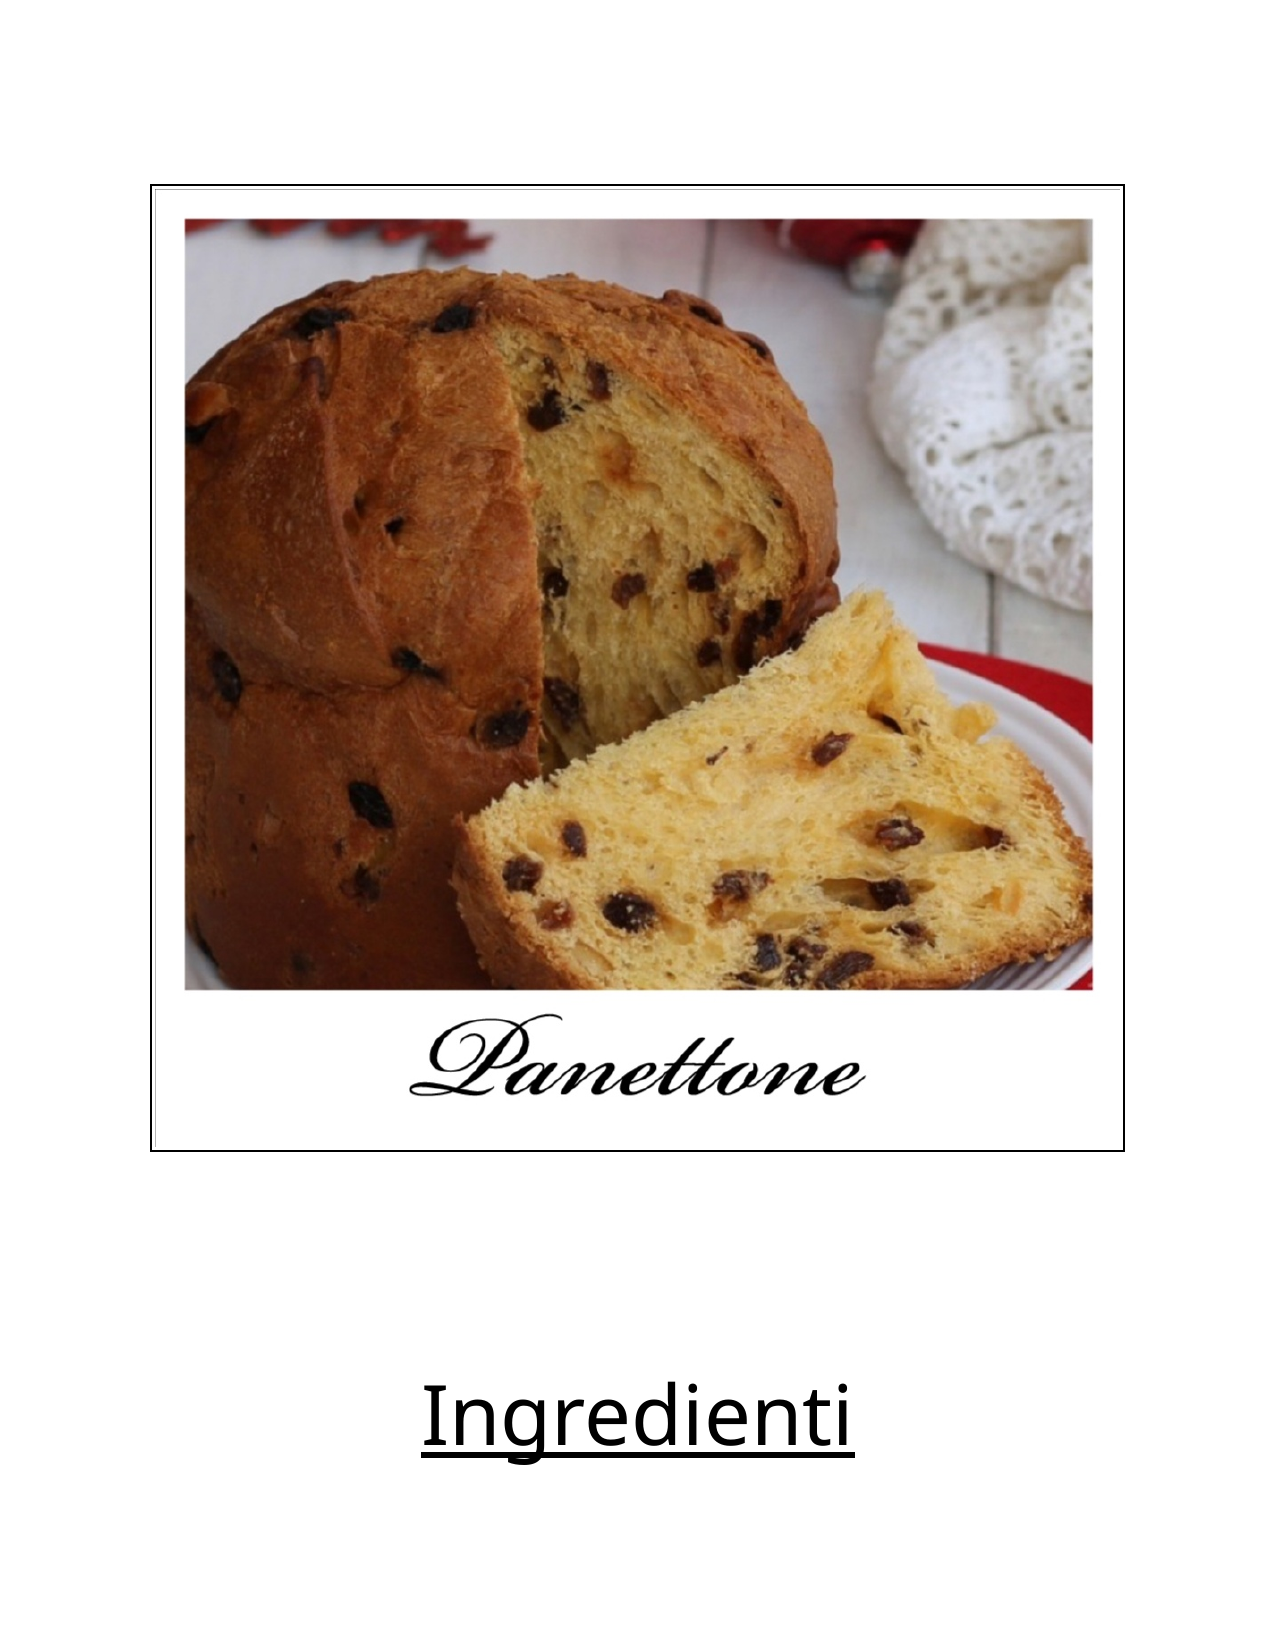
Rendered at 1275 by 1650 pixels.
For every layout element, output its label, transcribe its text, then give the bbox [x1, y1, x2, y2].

picture [155, 189, 1120, 1147]
text Ingredienti [150, 1356, 1125, 1470]
